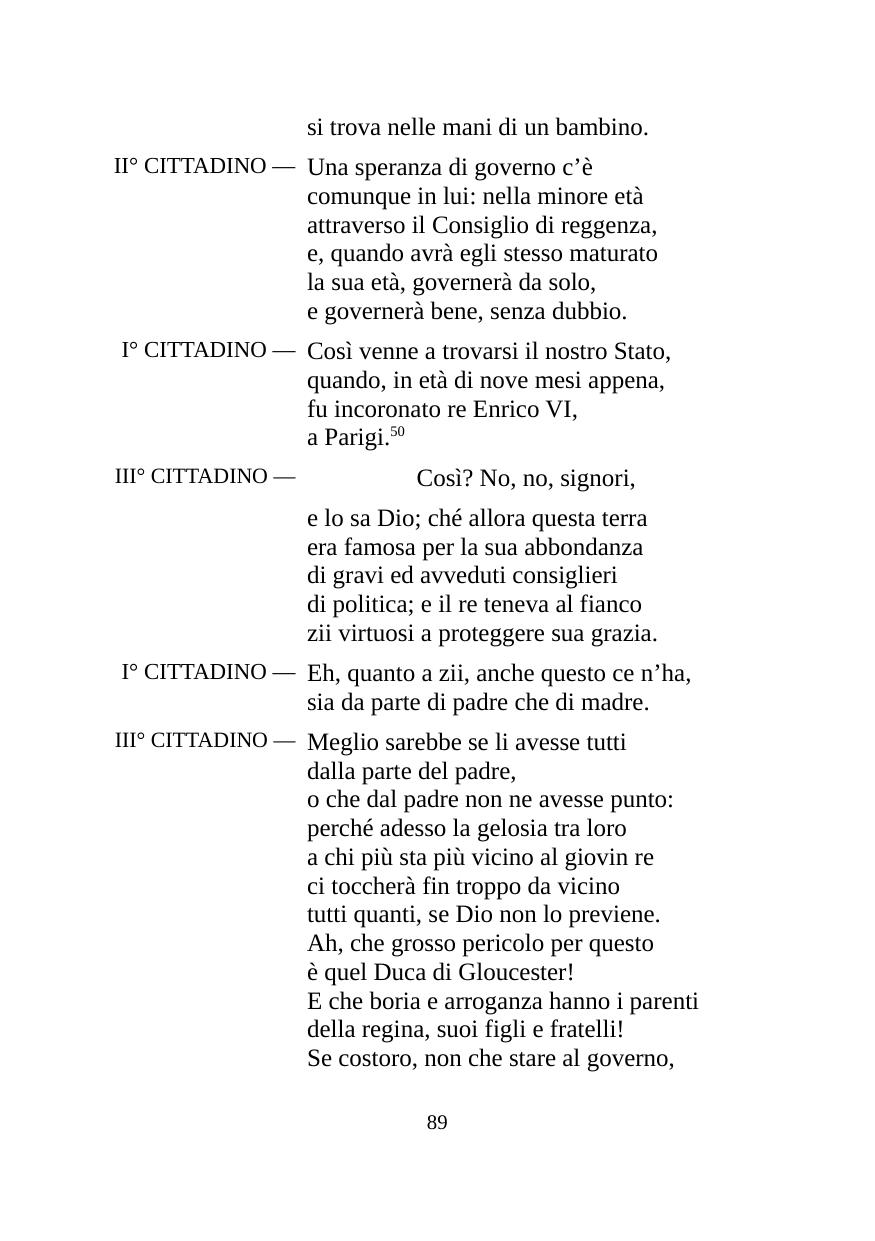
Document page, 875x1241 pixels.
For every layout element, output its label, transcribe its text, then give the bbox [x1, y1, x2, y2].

table_cell [301, 457, 411, 497]
table_cell I° CITTADINO — [106, 652, 301, 721]
table_cell Una speranza di governo c’è comunque in lui: nella minore età attraverso il Consiglio di reggenza, e, quando avrà egli stesso maturato la sua età, governerà da solo, e governerà bene, senza dubbio. [301, 146, 768, 330]
table_cell Eh, quanto a zii, anche questo ce n’ha, sia da parte di padre che di madre. [301, 652, 768, 721]
table_cell III° CITTADINO — [106, 721, 301, 1078]
table_cell Così venne a trovarsi il nostro Stato, quando, in età di nove mesi appena, fu incoronato re Enrico VI, a Parigi. [301, 330, 768, 457]
table_cell II° CITTADINO — [106, 146, 301, 330]
table_cell III° CITTADINO — [106, 457, 301, 652]
table_cell e lo sa Dio; ché allora questa terra era famosa per la sua abbondanza di gravi ed avveduti consiglieri di politica; e il re teneva al fianco zii virtuosi a proteggere sua grazia. [301, 497, 768, 652]
table_cell I° CITTADINO — [106, 330, 301, 457]
table_cell Meglio sarebbe se li avesse tutti dalla parte del padre, o che dal padre non ne avesse punto: perché adesso la gelosia tra loro a chi più sta più vicino al giovin re ci toccherà fin troppo da vicino tutti quanti, se Dio non lo previene. Ah, che grosso pericolo per questo è quel Duca di Gloucester! E che boria e arroganza hanno i parenti della regina, suoi figli e fratelli! Se costoro, non che stare al governo, [301, 721, 768, 1078]
table_cell Così? No, no, signori, [411, 457, 768, 497]
table_cell [106, 106, 301, 146]
table_cell si trova nelle mani di un bambino. [301, 106, 768, 146]
